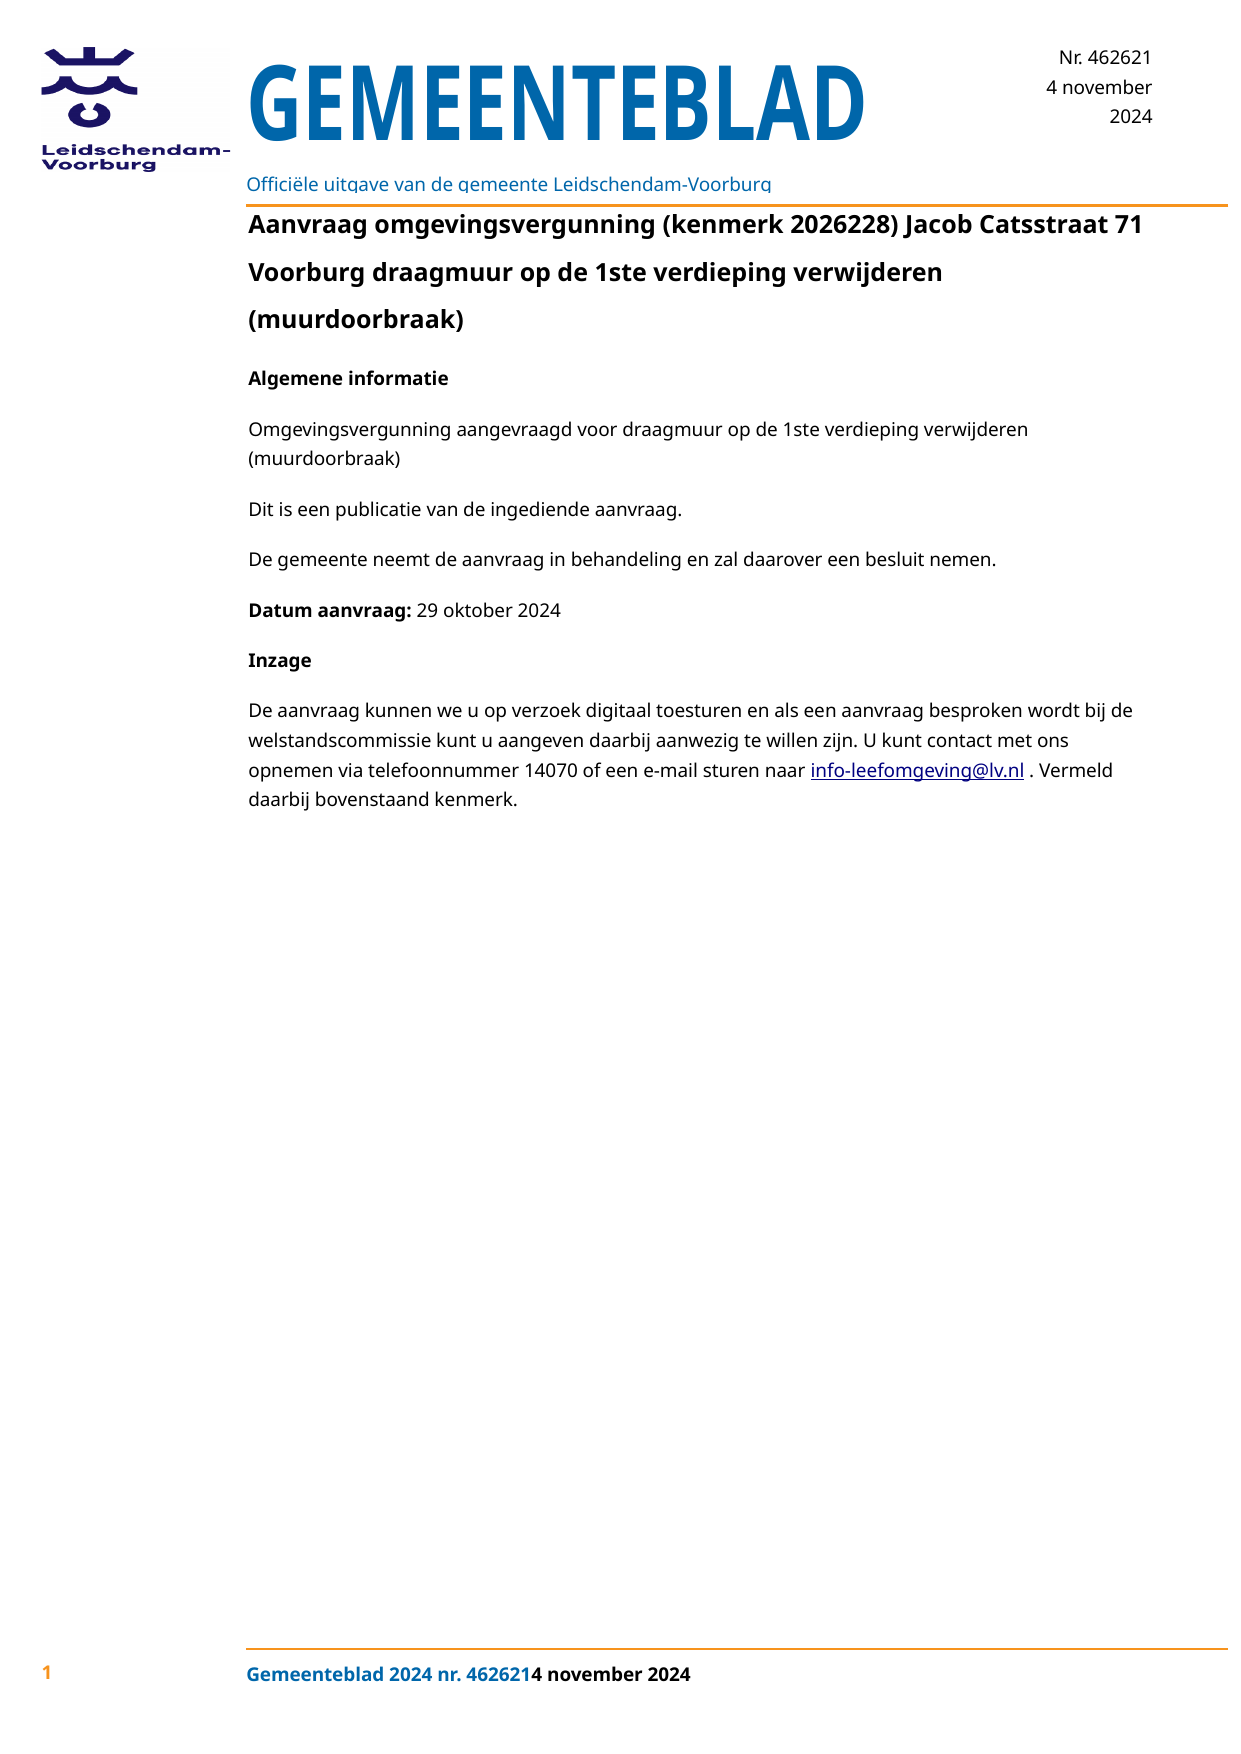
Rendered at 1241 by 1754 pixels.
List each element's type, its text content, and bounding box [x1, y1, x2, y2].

text De gemeente neemt de aanvraag in behandeling en zal daarover een besluit nemen. [248, 546, 1152, 572]
text Omgevingsvergunning aangevraagd voor draagmuur op de 1ste verdieping verwijderen (muurdoorbraak) [248, 416, 1152, 471]
text Inzage [248, 647, 1152, 673]
text De aanvraag kunnen we u op verzoek digitaal toesturen en als een aanvraag besproken wordt bij de welstandscommissie kunt u aangeven daarbij aanwezig te willen zijn. U kunt contact met ons opnemen via telefoonnummer 14070 of een e-mail sturen naar info-leefomgeving@lv.nl . Vermeld daarbij bovenstaand kenmerk. [248, 698, 1152, 812]
text Dit is een publicatie van de ingediende aanvraag. [248, 496, 1152, 522]
picture [41, 47, 231, 172]
text Datum aanvraag: 29 oktober 2024 [248, 597, 1152, 622]
text Aanvraag omgevingsvergunning (kenmerk 2026228) Jacob Catsstraat 71 Voorburg draagmuur op de 1ste verdieping verwijderen (muurdoorbraak) [248, 207, 1152, 336]
text Algemene informatie [248, 366, 1152, 391]
